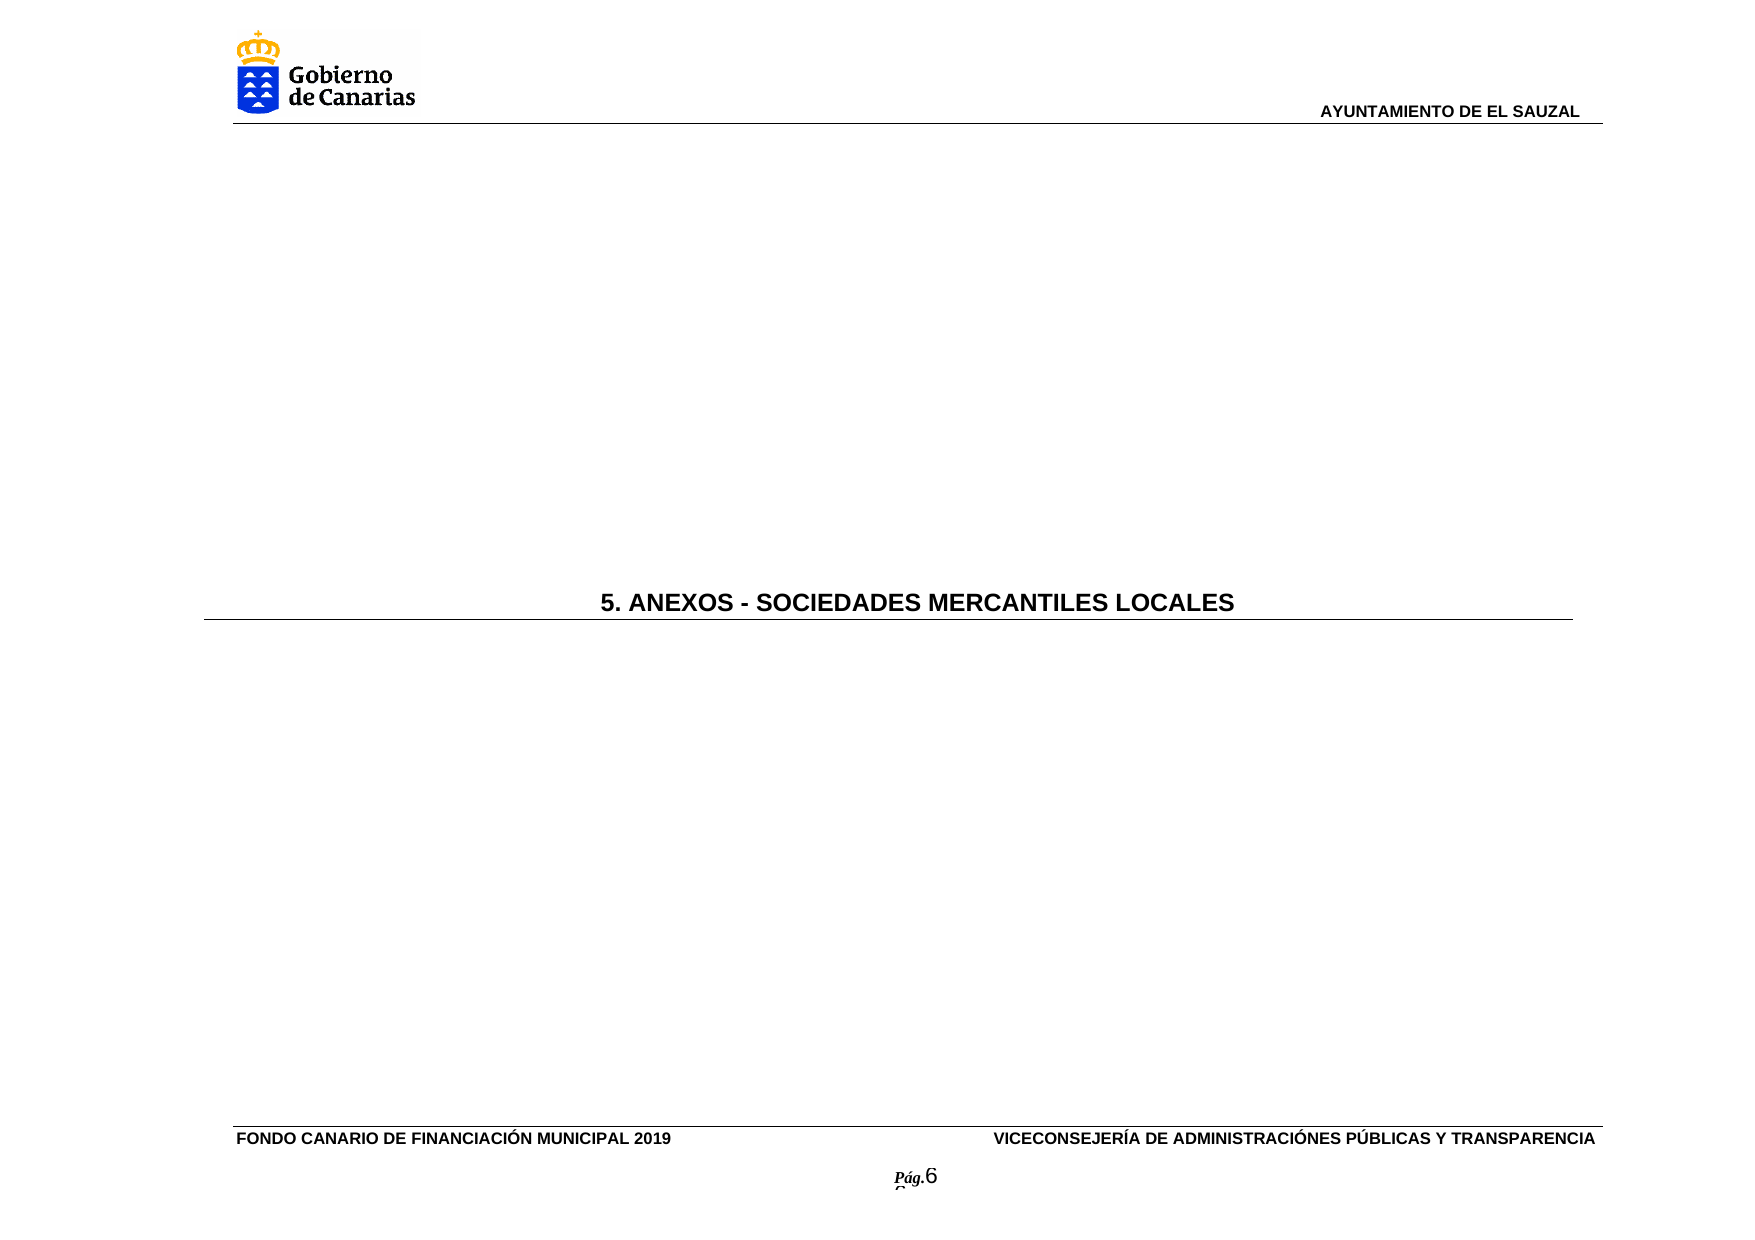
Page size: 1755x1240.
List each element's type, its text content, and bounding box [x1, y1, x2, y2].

subtitle 5. ANEXOS - SOCIEDADES MERCANTILES LOCALES [600, 588, 1633, 617]
